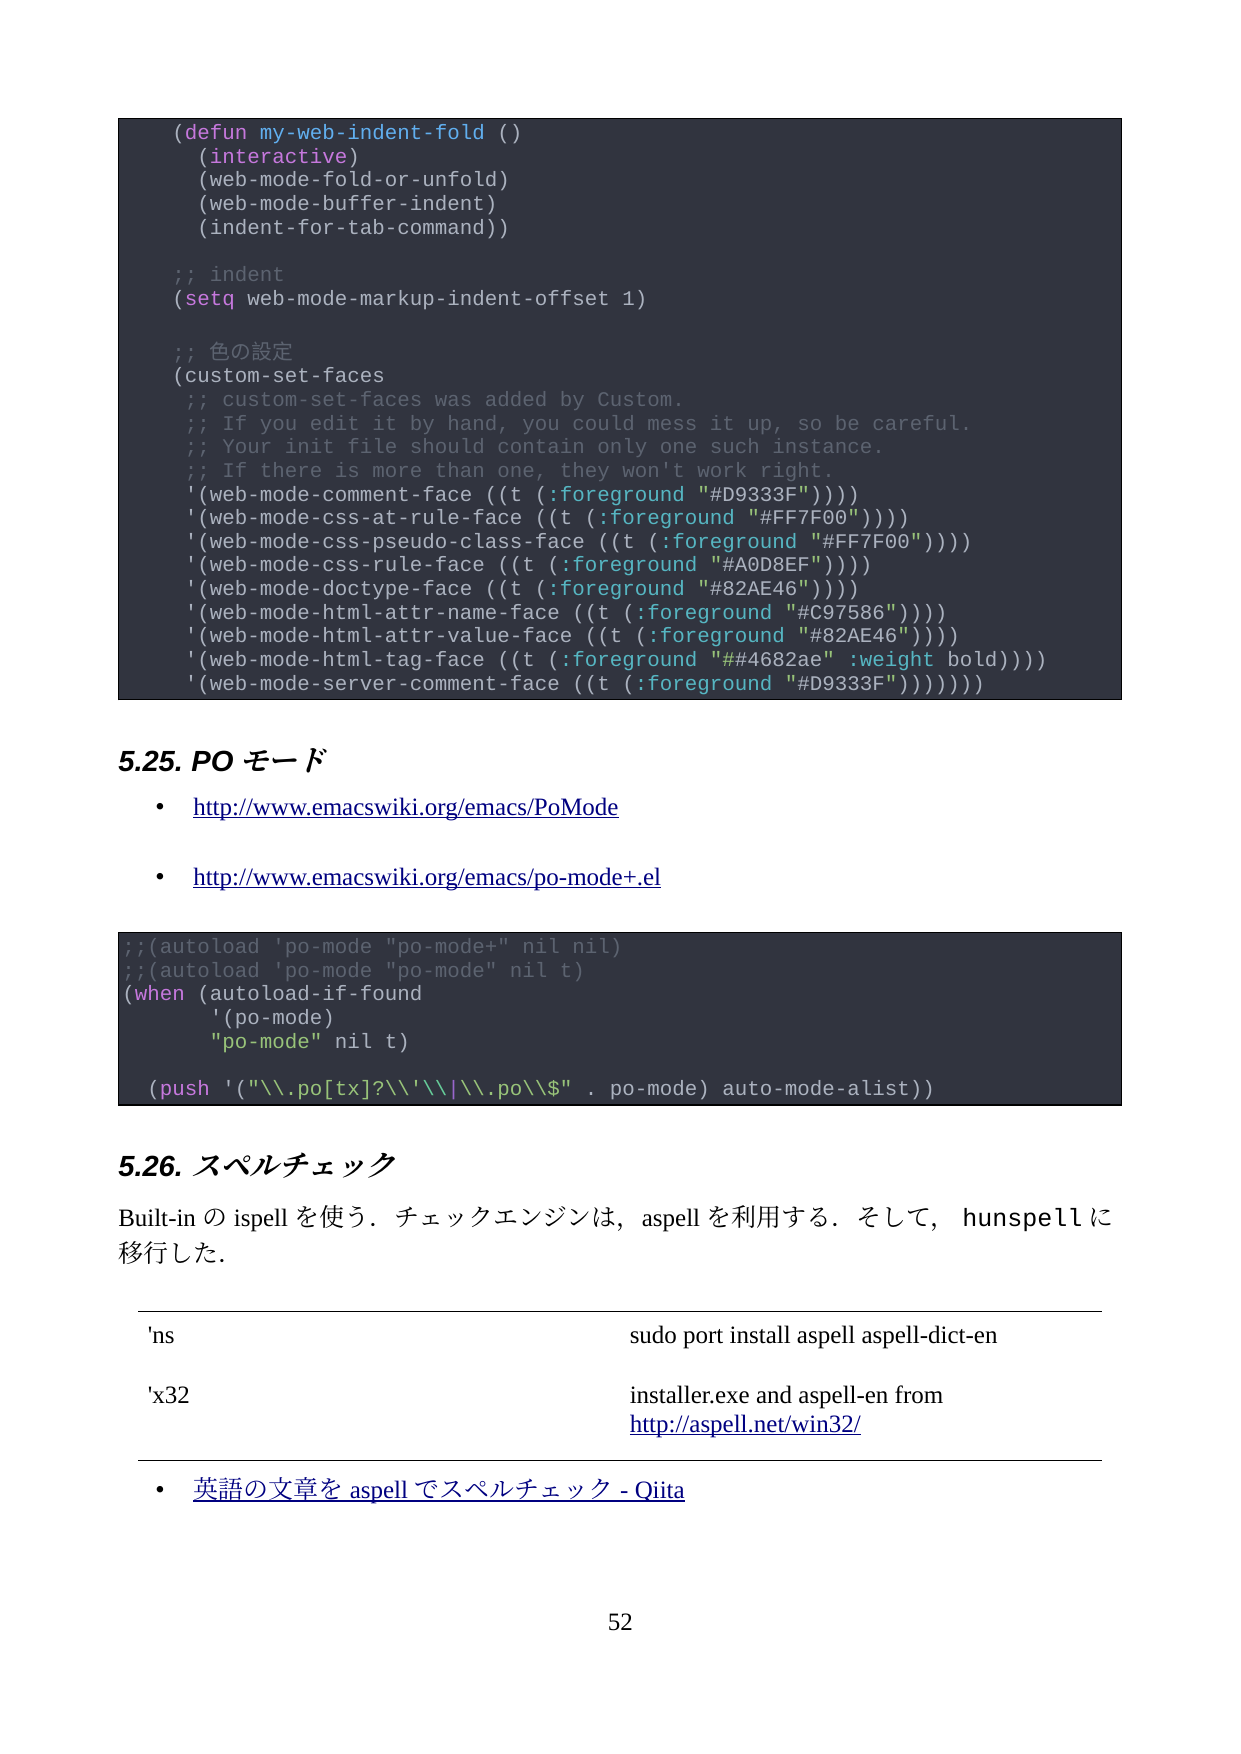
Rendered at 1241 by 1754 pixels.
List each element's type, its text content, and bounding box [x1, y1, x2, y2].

text (push '("\\.po[tx]?\\'\\|\\.po\\$" . po-mode) auto-mode-alist)) [119, 1074, 1121, 1104]
subtitle POモード [118, 738, 1122, 779]
list 英語の文章を aspell でスペルチェック - Qiita [156, 1471, 1122, 1534]
subtitle スペルチェック [118, 1143, 1122, 1185]
text (indent-for-tab-command)) [119, 213, 1121, 236]
list http://www.emacswiki.org/emacs/PoMode [156, 792, 1122, 849]
text '(web-mode-html-tag-face ((t (:foreground "##4682ae" :weight bold)))) [119, 645, 1121, 669]
text (interactive) [119, 142, 1121, 165]
text ;; If you edit it by hand, you could mess it up, so be careful. [119, 409, 1121, 432]
table_header sudo port install aspell aspell-dict-en [620, 1312, 1102, 1371]
text '(web-mode-html-attr-value-face ((t (:foreground "#82AE46")))) [119, 621, 1121, 645]
text (custom-set-faces [119, 361, 1121, 385]
list http://www.emacswiki.org/emacs/po-mode+.el [156, 862, 1122, 919]
text (when (autoload-if-found [119, 979, 1121, 1003]
text ;;(autoload 'po-mode "po-mode+" nil nil) [119, 933, 1121, 956]
text ;;(autoload 'po-mode "po-mode" nil t) [119, 956, 1121, 979]
text ;; Your init file should contain only one such instance. [119, 432, 1121, 456]
text ;; If there is more than one, they won't work right. [119, 456, 1121, 479]
text (web-mode-fold-or-unfold) [119, 165, 1121, 189]
table_cell 'x32 [138, 1371, 620, 1459]
text '(web-mode-server-comment-face ((t (:foreground "#D9333F"))))))) [119, 669, 1121, 699]
text '(web-mode-css-at-rule-face ((t (:foreground "#FF7F00")))) [119, 503, 1121, 527]
text '(web-mode-doctype-face ((t (:foreground "#82AE46")))) [119, 574, 1121, 598]
text '(web-mode-css-rule-face ((t (:foreground "#A0D8EF")))) [119, 551, 1121, 574]
text '(web-mode-html-attr-name-face ((t (:foreground "#C97586")))) [119, 598, 1121, 621]
table_cell installer.exe and aspell-en from http://aspell.net/win32/ [620, 1371, 1102, 1459]
text '(po-mode) [119, 1003, 1121, 1027]
text (defun my-web-indent-fold () [119, 119, 1121, 142]
text '(web-mode-comment-face ((t (:foreground "#D9333F")))) [119, 479, 1121, 503]
text "po-mode" nil t) [119, 1027, 1121, 1050]
text (web-mode-buffer-indent) [119, 189, 1121, 213]
text (setq web-mode-markup-indent-offset 1) [119, 284, 1121, 307]
text ;; custom-set-faces was added by Custom. [119, 385, 1121, 409]
text '(web-mode-css-pseudo-class-face ((t (:foreground "#FF7F00")))) [119, 527, 1121, 551]
table_header 'ns [138, 1312, 620, 1371]
text ;; indent [119, 260, 1121, 284]
text ;; 色の設定 [119, 331, 1121, 361]
text Built-in の ispell を使う．チェックエンジンは，aspell を利用する．そして， hunspell に移行した． [118, 1197, 1122, 1298]
